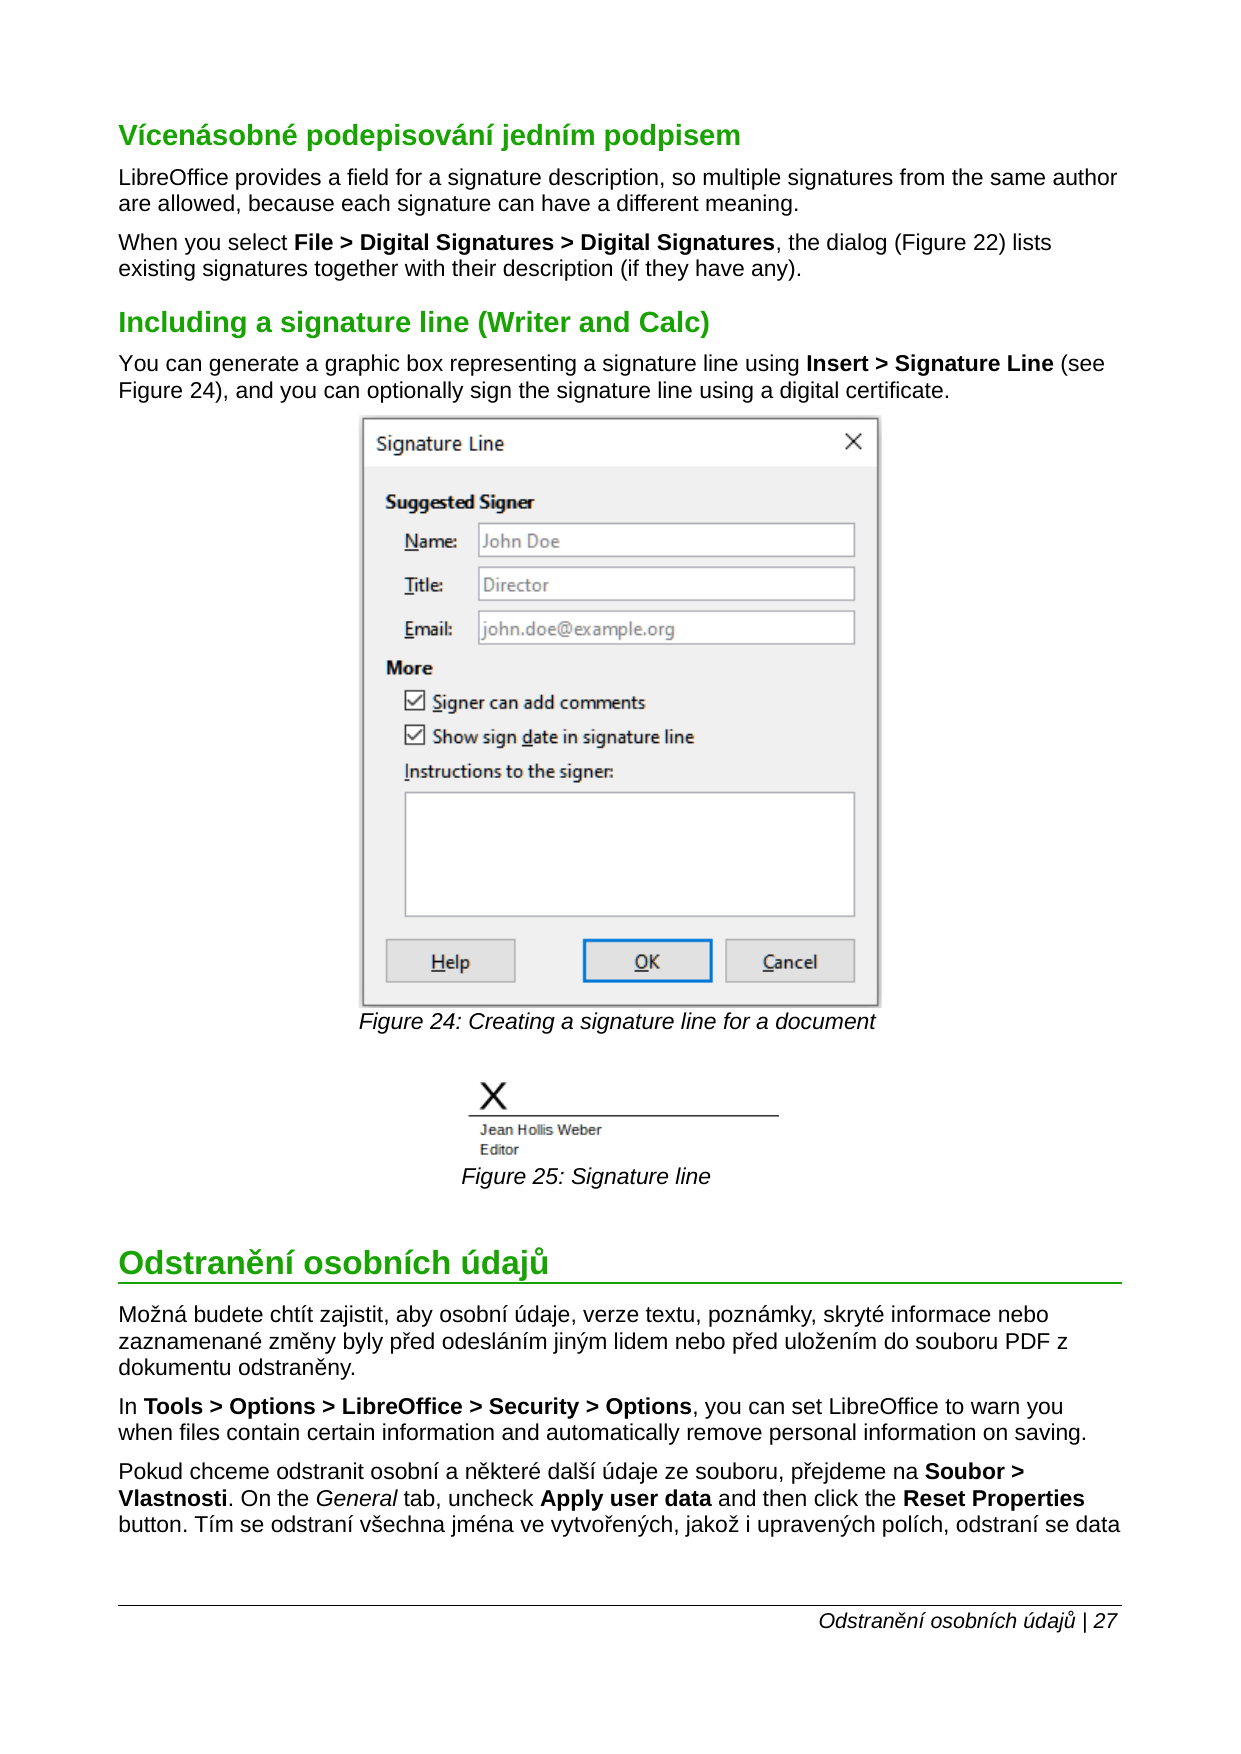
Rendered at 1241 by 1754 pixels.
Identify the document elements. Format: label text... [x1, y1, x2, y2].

text In Tools > Options > LibreOffice > Security > Options, you can set LibreOffice to warn you when files contain certain information and automatically remove personal information on saving. [118, 1393, 1122, 1446]
picture [358, 415, 882, 1008]
picture [461, 1052, 779, 1164]
subtitle Including a signature line (Writer and Calc) [118, 305, 1122, 338]
text LibreOffice provides a field for a signature description, so multiple signatures from the same author are allowed, because each signature can have a different meaning. [118, 163, 1122, 216]
text You can generate a graphic box representing a signature line using Insert > Signature Line (see Figure 24), and you can optionally sign the signature line using a digital certificate. [118, 350, 1122, 403]
text Možná budete chtít zajistit, aby osobní údaje, verze textu, poznámky, skryté informace nebo zaznamenané změny byly před odesláním jiným lidem nebo před uložením do souboru PDF z dokumentu odstraněny. [118, 1301, 1122, 1380]
text When you select File > Digital Signatures > Digital Signatures, the dialog (Figure 22) lists existing signatures together with their description (if they have any). [118, 229, 1122, 281]
subtitle Vícenásobné podepisování jedním podpisem [118, 118, 1122, 152]
subtitle Odstranění osobních údajů [118, 1243, 1122, 1282]
text Pokud chceme odstranit osobní a některé další údaje ze souboru, přejdeme na Soubor > Vlastnosti. On the General tab, uncheck Apply user data and then click the Reset Properties button. Tím se odstraní všechna jména ve vytvořených, jakož i upravených polích, odstraní se data [118, 1458, 1122, 1537]
text Figure 25: Signature line [461, 1164, 779, 1190]
text Figure 24: Creating a signature line for a document [358, 1008, 882, 1034]
